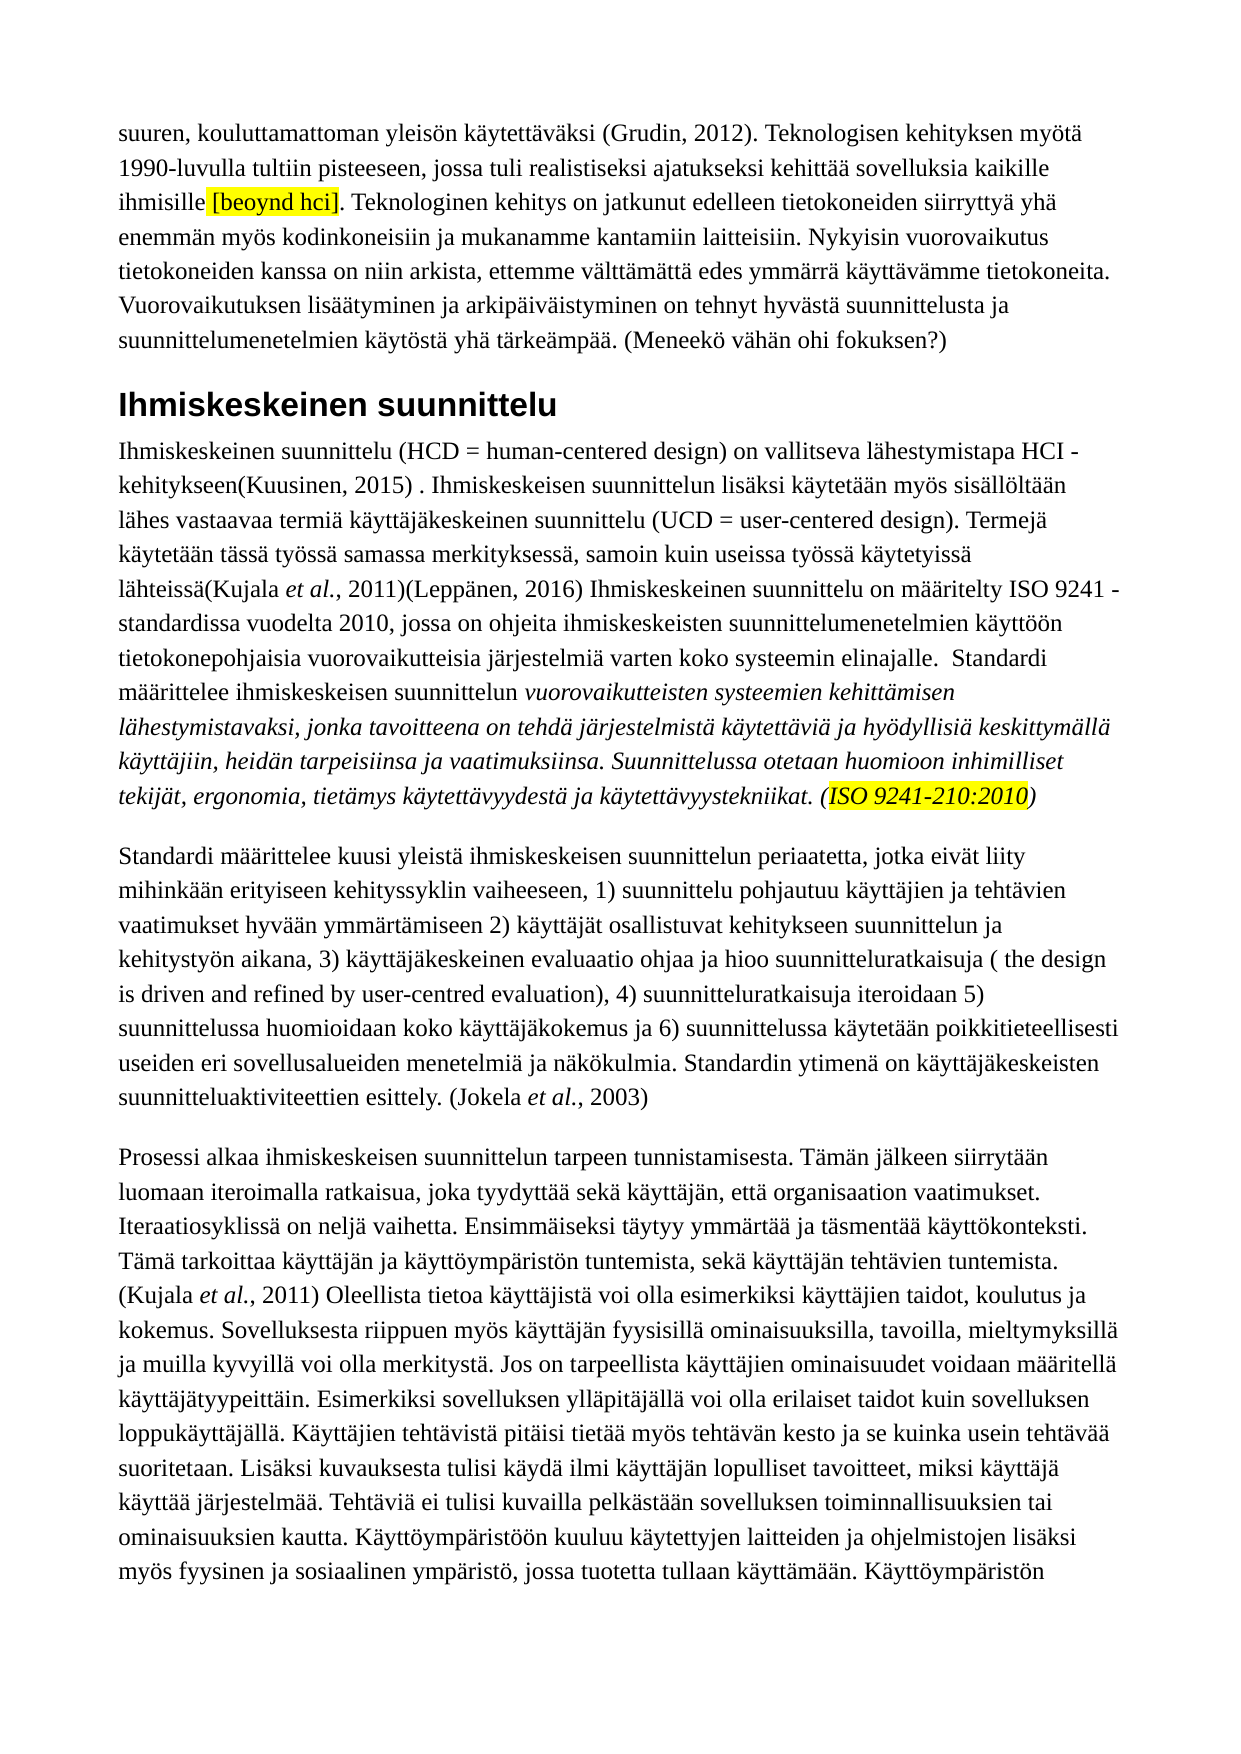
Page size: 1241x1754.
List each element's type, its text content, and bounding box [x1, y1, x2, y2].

text suuren, kouluttamattoman yleisön käytettäväksi (Grudin, 2012)⁠. Teknologisen kehityksen myötä 1990-luvulla tultiin pisteeseen, jossa tuli realistiseksi ajatukseksi kehittää sovelluksia kaikille ihmisille [beoynd hci]. Teknologinen kehitys on jatkunut edelleen tietokoneiden siirryttyä yhä enemmän myös kodinkoneisiin ja mukanamme kantamiin laitteisiin. Nykyisin vuorovaikutus tietokoneiden kanssa on niin arkista, ettemme välttämättä edes ymmärrä käyttävämme tietokoneita. Vuorovaikutuksen lisäätyminen ja arkipäiväistyminen on tehnyt hyvästä suunnittelusta ja suunnittelumenetelmien käytöstä yhä tärkeämpää. (Meneekö vähän ohi fokuksen?) [118, 118, 1122, 354]
subtitle Ihmiskeskeinen suunnittelu [118, 385, 1122, 424]
text Prosessi alkaa ihmiskeskeisen suunnittelun tarpeen tunnistamisesta. Tämän jälkeen siirrytään luomaan iteroimalla ratkaisua, joka tyydyttää sekä käyttäjän, että organisaation vaatimukset. Iteraatiosyklissä on neljä vaihetta. Ensimmäiseksi täytyy ymmärtää ja täsmentää käyttökonteksti. Tämä tarkoittaa käyttäjän ja käyttöympäristön tuntemista, sekä käyttäjän tehtävien tuntemista.(Kujala et al., 2011)⁠ Oleellista tietoa käyttäjistä voi olla esimerkiksi käyttäjien taidot, koulutus ja kokemus. Sovelluksesta riippuen myös käyttäjän fyysisillä ominaisuuksilla, tavoilla, mieltymyksillä ja muilla kyvyillä voi olla merkitystä. Jos on tarpeellista käyttäjien ominaisuudet voidaan määritellä käyttäjätyypeittäin. Esimerkiksi sovelluksen ylläpitäjällä voi olla erilaiset taidot kuin sovelluksen loppukäyttäjällä. Käyttäjien tehtävistä pitäisi tietää myös tehtävän kesto ja se kuinka usein tehtävää suoritetaan. Lisäksi kuvauksesta tulisi käydä ilmi käyttäjän lopulliset tavoitteet, miksi käyttäjä käyttää järjestelmää. Tehtäviä ei tulisi kuvailla pelkästään sovelluksen toiminnallisuuksien tai ominaisuuksien kautta. Käyttöympäristöön kuuluu käytettyjen laitteiden ja ohjelmistojen lisäksi myös fyysinen ja sosiaalinen ympäristö, jossa tuotetta tullaan käyttämään. Käyttöympäristön [118, 1142, 1122, 1585]
text Standardi määrittelee kuusi yleistä ihmiskeskeisen suunnittelun periaatetta, jotka eivät liity mihinkään erityiseen kehityssyklin vaiheeseen, 1) suunnittelu pohjautuu käyttäjien ja tehtävien vaatimukset hyvään ymmärtämiseen 2) käyttäjät osallistuvat kehitykseen suunnittelun ja kehitystyön aikana, 3) käyttäjäkeskeinen evaluaatio ohjaa ja hioo suunnitteluratkaisuja ( the design is driven and refined by user-centred evaluation), 4) suunnitteluratkaisuja iteroidaan 5) suunnittelussa huomioidaan koko käyttäjäkokemus ja 6) suunnittelussa käytetään poikkitieteellisesti useiden eri sovellusalueiden menetelmiä ja näkökulmia. Standardin ytimenä on käyttäjäkeskeisten suunnitteluaktiviteettien esittely. (Jokela et al., 2003)⁠ [118, 841, 1122, 1111]
text Ihmiskeskeinen suunnittelu (HCD = human-centered design) on vallitseva lähestymistapa HCI -kehitykseen(Kuusinen, 2015)⁠ . Ihmiskeskeisen suunnittelun lisäksi käytetään myös sisällöltään lähes vastaavaa termiä käyttäjäkeskeinen suunnittelu (UCD = user-centered design). Termejä käytetään tässä työssä samassa merkityksessä, samoin kuin useissa työssä käytetyissä lähteissä(Kujala et al., 2011)⁠(Leppänen, 2016)⁠ Ihmiskeskeinen suunnittelu on määritelty ISO 9241 -standardissa vuodelta 2010, jossa on ohjeita ihmiskeskeisten suunnittelumenetelmien käyttöön tietokonepohjaisia vuorovaikutteisia järjestelmiä varten koko systeemin elinajalle. Standardi määrittelee ihmiskeskeisen suunnittelun vuorovaikutteisten systeemien kehittämisen lähestymistavaksi, jonka tavoitteena on tehdä järjestelmistä käytettäviä ja hyödyllisiä keskittymällä käyttäjiin, heidän tarpeisiinsa ja vaatimuksiinsa. Suunnittelussa otetaan huomioon inhimilliset tekijät, ergonomia, tietämys käytettävyydestä ja käytettävyystekniikat. (ISO 9241-210:2010) [118, 436, 1122, 810]
